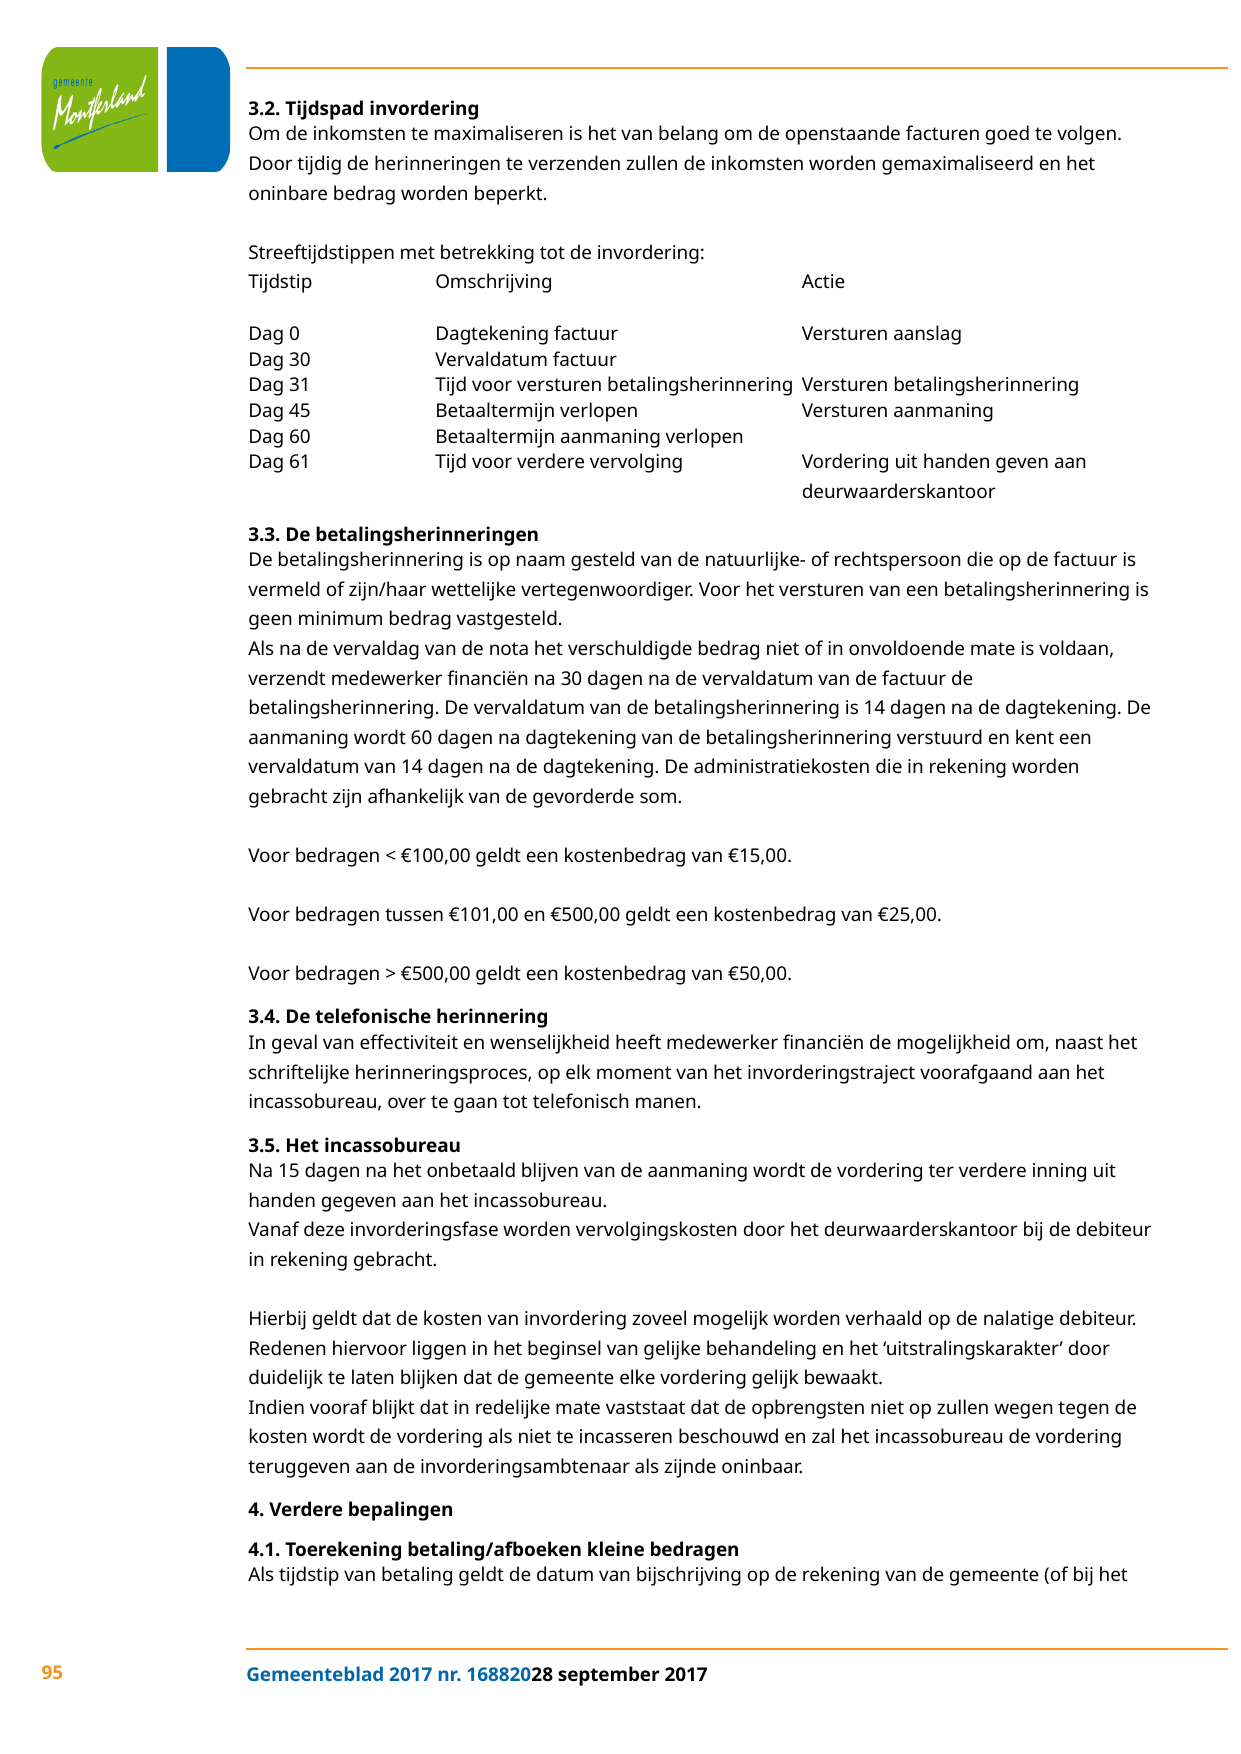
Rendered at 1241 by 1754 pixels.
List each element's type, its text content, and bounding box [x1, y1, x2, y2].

text 4. Verdere bepalingen [248, 1496, 1152, 1522]
picture [41, 47, 231, 172]
table_cell Dag 60 [248, 423, 435, 449]
table_header Tijdstip [248, 269, 435, 294]
table_cell Dag 61 [248, 449, 435, 504]
table_header Omschrijving [435, 269, 802, 294]
table_cell Dag 30 [248, 346, 435, 371]
text Voor bedragen tussen €101,00 en €500,00 geldt een kostenbedrag van €25,00. [248, 901, 1152, 927]
table_cell Dag 45 [248, 397, 435, 423]
table_header Actie [802, 269, 1152, 294]
table_cell [802, 346, 1152, 371]
text Als na de vervaldag van de nota het verschuldigde bedrag niet of in onvoldoende mate is voldaan, verzendt medewerker financiën na 30 dagen na de vervaldatum van de factuur de betalingsherinnering. De vervaldatum van de betalingsherinnering is 14 dagen na de dagtekening. De aanmaning wordt 60 dagen na dagtekening van de betalingsherinnering verstuurd en kent een vervaldatum van 14 dagen na de dagtekening. De administratiekosten die in rekening worden gebracht zijn afhankelijk van de gevorderde som. [248, 635, 1152, 809]
table_cell Tijd voor versturen betalingsherinnering [435, 371, 802, 397]
text De betalingsherinnering is op naam gesteld van de natuurlijke- of rechtspersoon die op de factuur is vermeld of zijn/haar wettelijke vertegenwoordiger. Voor het versturen van een betalingsherinnering is geen minimum bedrag vastgesteld. [248, 546, 1152, 631]
text Indien vooraf blijkt dat in redelijke mate vaststaat dat de opbrengsten niet op zullen wegen tegen de kosten wordt de vordering als niet te incasseren beschouwd en zal het incassobureau de vordering teruggeven aan de invorderingsambtenaar als zijnde oninbaar. [248, 1394, 1152, 1479]
text Om de inkomsten te maximaliseren is het van belang om de openstaande facturen goed te volgen. Door tijdig de herinneringen te verzenden zullen de inkomsten worden gemaximaliseerd en het oninbare bedrag worden beperkt. [248, 121, 1152, 205]
text Na 15 dagen na het onbetaald blijven van de aanmaning wordt de vordering ter verdere inning uit handen gegeven aan het incassobureau. [248, 1157, 1152, 1213]
table_cell Versturen aanmaning [802, 397, 1152, 423]
text In geval van effectiviteit en wenselijkheid heeft medewerker financiën de mogelijkheid om, naast het schriftelijke herinneringsproces, op elk moment van het invorderingstraject voorafgaand aan het incassobureau, over te gaan tot telefonisch manen. [248, 1029, 1152, 1114]
table_cell Betaaltermijn aanmaning verlopen [435, 423, 802, 449]
text Als tijdstip van betaling geldt de datum van bijschrijving op de rekening van de gemeente (of bij het [248, 1561, 1152, 1587]
text Hierbij geldt dat de kosten van invordering zoveel mogelijk worden verhaald op de nalatige debiteur. Redenen hiervoor liggen in het beginsel van gelijke behandeling en het ‘uitstralingskarakter’ door duidelijk te laten blijken dat de gemeente elke vordering gelijk bewaakt. [248, 1305, 1152, 1390]
text Streeftijdstippen met betrekking tot de invordering: [248, 239, 1152, 264]
text 3.3. De betalingsherinneringen [248, 521, 1152, 546]
text Voor bedragen < €100,00 geldt een kostenbedrag van €15,00. [248, 842, 1152, 868]
table_cell [802, 423, 1152, 449]
text 3.4. De telefonische herinnering [248, 1004, 1152, 1029]
table_cell Dag 31 [248, 371, 435, 397]
table_cell Betaaltermijn verlopen [435, 397, 802, 423]
table_cell Versturen betalingsherinnering [802, 371, 1152, 397]
table_cell Dagtekening factuur [435, 320, 802, 346]
table_cell [802, 294, 1152, 320]
text 3.5. Het incassobureau [248, 1132, 1152, 1157]
table_cell Versturen aanslag [802, 320, 1152, 346]
table_cell [435, 294, 802, 320]
table_cell Tijd voor verdere vervolging [435, 449, 802, 504]
text Voor bedragen > €500,00 geldt een kostenbedrag van €50,00. [248, 961, 1152, 986]
table_cell [248, 294, 435, 320]
table_cell Vordering uit handen geven aan deurwaarderskantoor [802, 449, 1152, 504]
table_cell Vervaldatum factuur [435, 346, 802, 371]
text 4.1. Toerekening betaling/afboeken kleine bedragen [248, 1536, 1152, 1561]
table_cell Dag 0 [248, 320, 435, 346]
text 3.2. Tijdspad invordering [248, 95, 1152, 121]
text Vanaf deze invorderingsfase worden vervolgingskosten door het deurwaarderskantoor bij de debiteur in rekening gebracht. [248, 1217, 1152, 1272]
